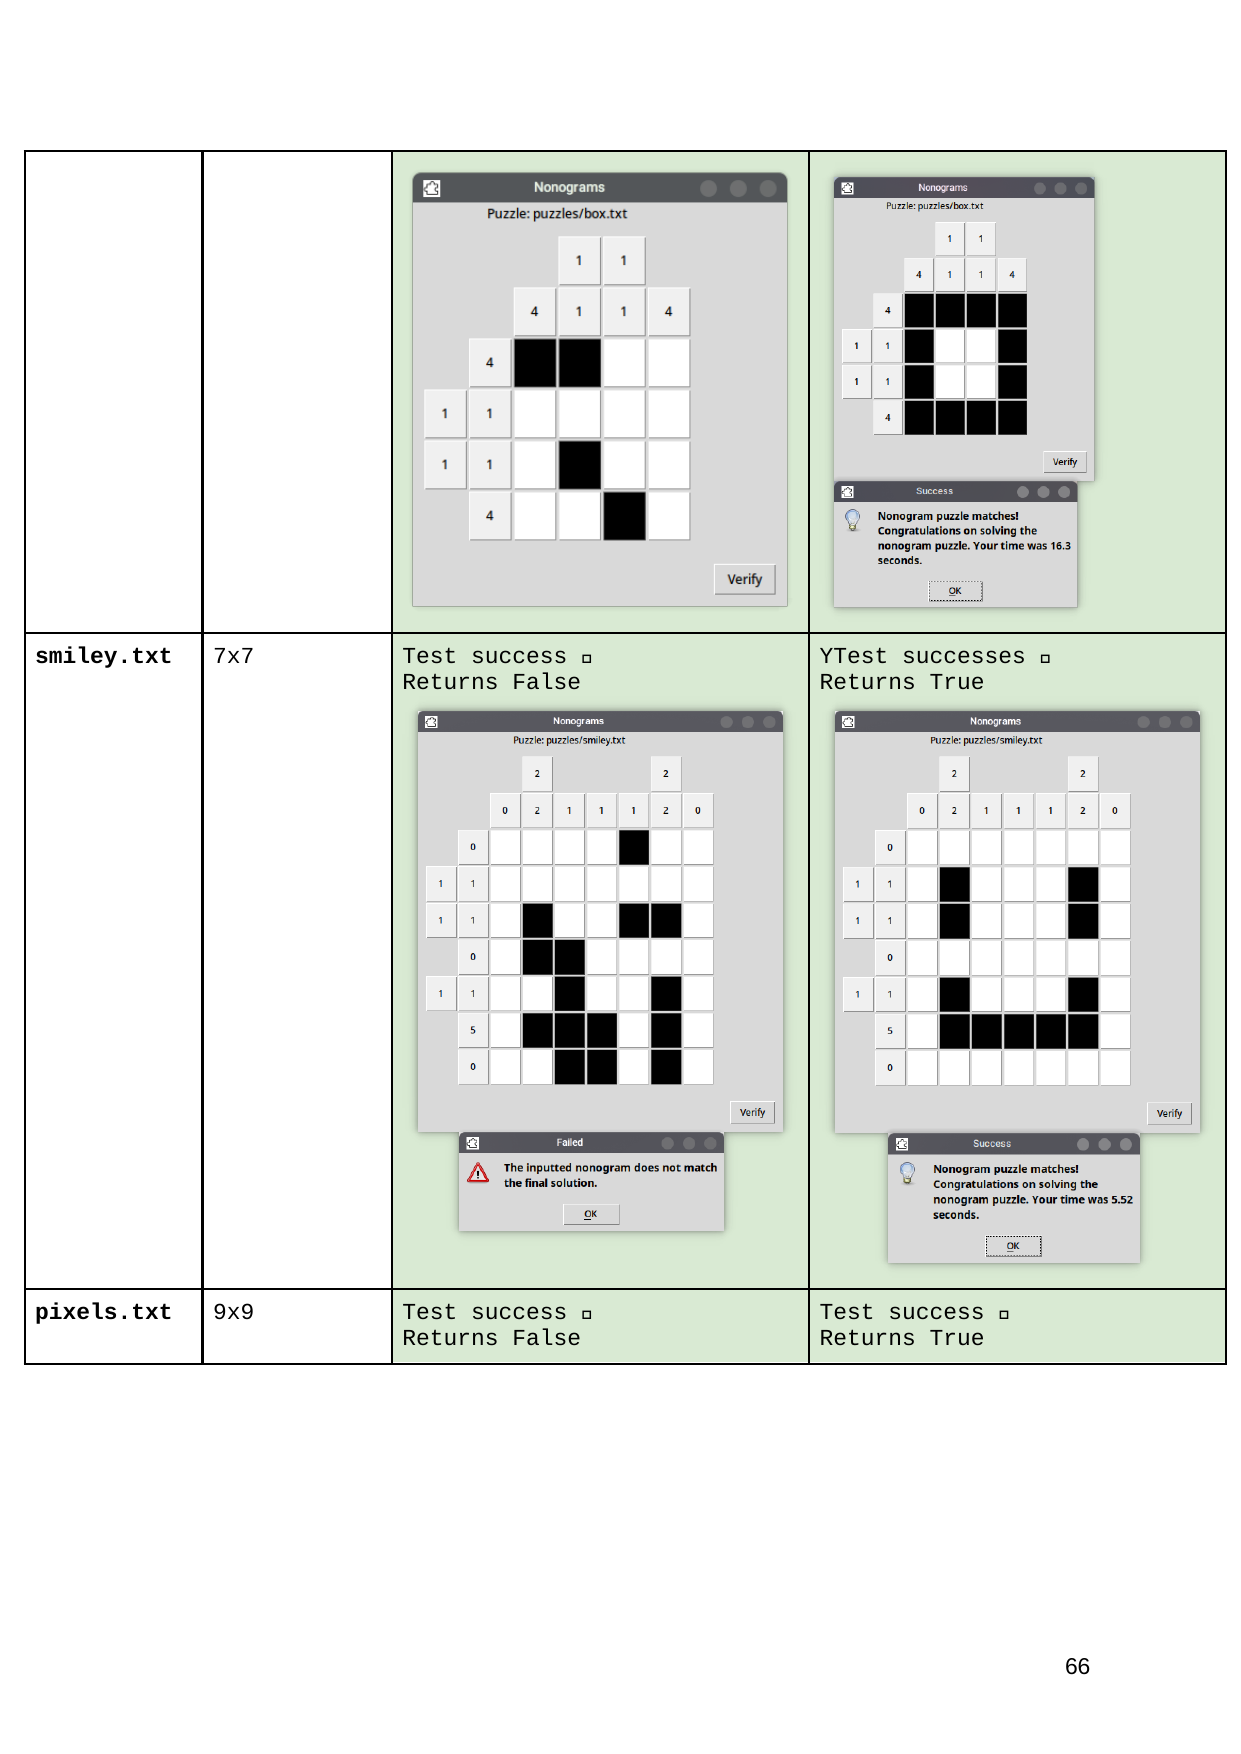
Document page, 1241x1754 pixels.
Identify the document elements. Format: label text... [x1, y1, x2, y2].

table_cell [810, 152, 1225, 632]
table_cell Test success ✅ Returns False [393, 1290, 808, 1362]
table_cell pixels.txt [26, 1290, 201, 1362]
table_cell Test success ✅ Returns True [810, 1290, 1225, 1362]
table_cell YTest successes ✅ Returns True [810, 634, 1225, 1288]
table_cell Test success ✅ Returns False [393, 634, 808, 1288]
table_cell 7x7 [204, 634, 391, 1288]
table_cell [393, 152, 808, 632]
picture [819, 696, 1215, 1278]
table_cell [26, 152, 201, 632]
picture [402, 162, 798, 617]
table_cell [204, 152, 391, 632]
table_cell smiley.txt [26, 634, 201, 1288]
picture [402, 696, 798, 1246]
picture [819, 162, 1109, 622]
table_cell 9x9 [204, 1290, 391, 1362]
